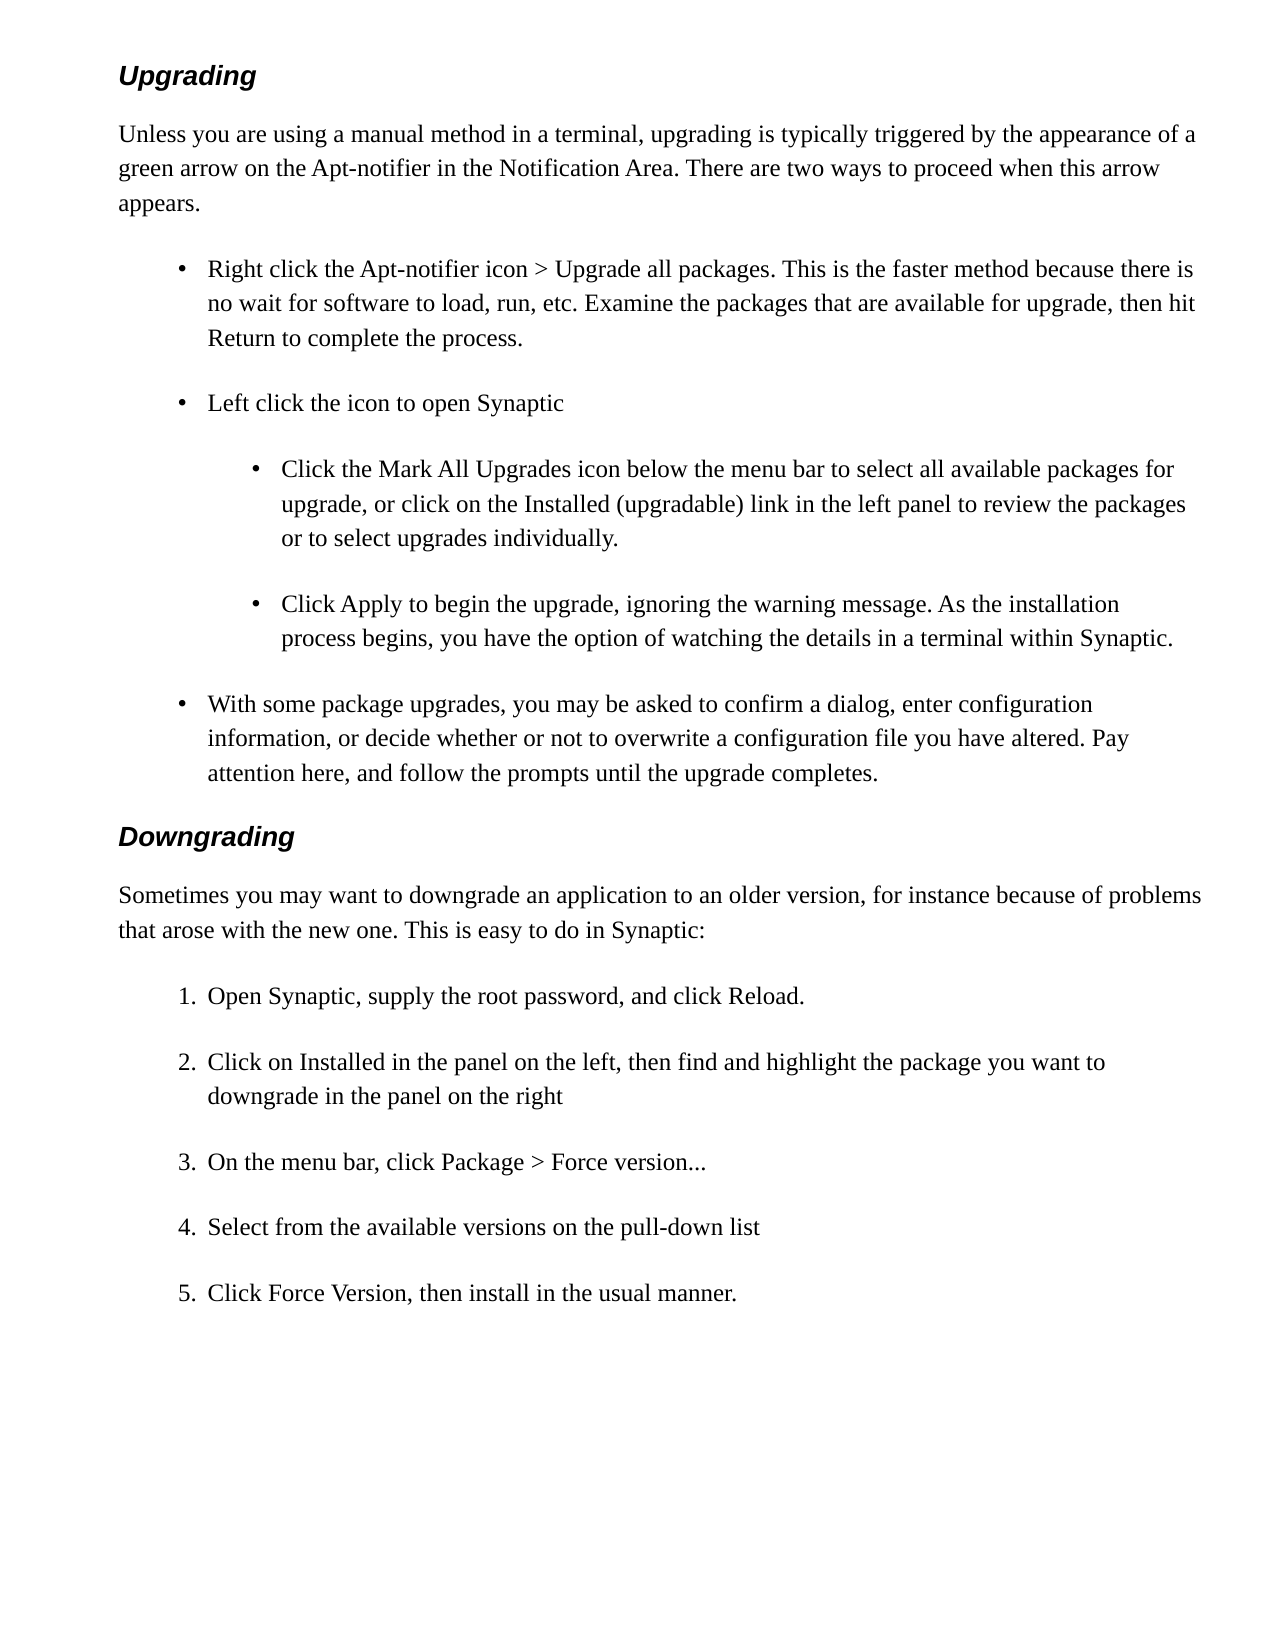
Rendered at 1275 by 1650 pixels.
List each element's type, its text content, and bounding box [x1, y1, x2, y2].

list Left click the icon to open Synaptic [178, 388, 1200, 417]
subtitle Upgrading [118, 59, 1216, 91]
list Click on Installed in the panel on the left, then find and highlight the package you want to downgrade in the panel on the right [178, 1047, 1200, 1110]
list On the menu bar, click Package > Force version... [178, 1147, 1200, 1176]
list Click Apply to begin the upgrade, ignoring the warning message. As the installation process begins, you have the option of watching the details in a terminal within Synaptic. [252, 589, 1200, 652]
text Unless you are using a manual method in a terminal, upgrading is typically triggered by the appearance of a green arrow on the Apt-notifier in the Notification Area. There are two ways to proceed when this arrow appears. [118, 119, 1216, 217]
subtitle Downgrading [118, 821, 1216, 852]
list Open Synaptic, supply the root password, and click Reload. [178, 981, 1200, 1009]
list Right click the Apt-notifier icon > Upgrade all packages. This is the faster method because there is no wait for software to load, run, etc. Examine the packages that are available for upgrade, then hit Return to complete the process. [178, 254, 1200, 351]
list Select from the available versions on the pull-down list [178, 1212, 1200, 1241]
list Click Force Version, then install in the usual manner. [178, 1278, 1200, 1307]
text Sometimes you may want to downgrade an application to an older version, for instance because of problems that arose with the new one. This is easy to do in Synaptic: [118, 881, 1216, 944]
list Click the Mark All Upgrades icon below the menu bar to select all available packages for upgrade, or click on the Installed (upgradable) link in the left panel to review the packages or to select upgrades individually. [252, 454, 1200, 552]
list With some package upgrades, you may be asked to confirm a dialog, enter configuration information, or decide whether or not to overwrite a configuration file you have altered. Pay attention here, and follow the prompts until the upgrade completes. [178, 689, 1200, 787]
